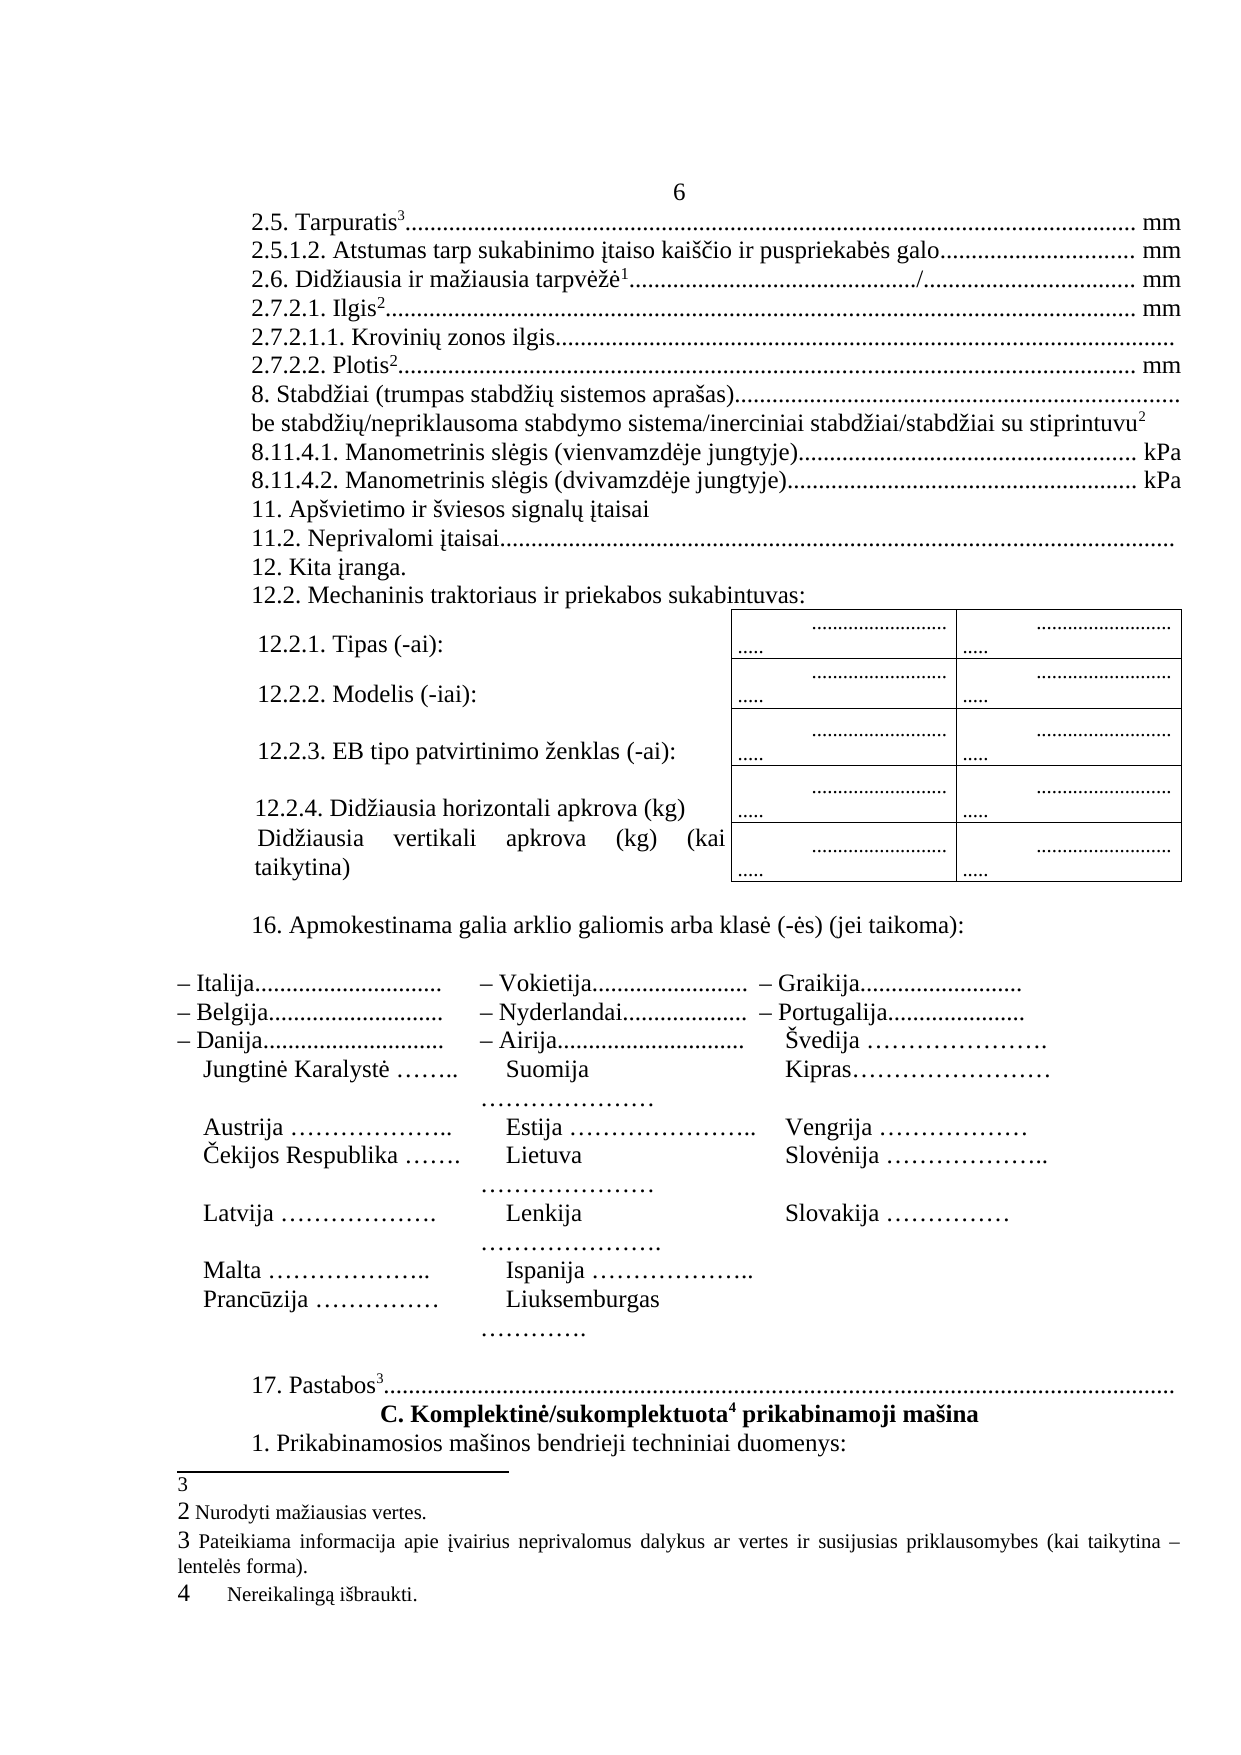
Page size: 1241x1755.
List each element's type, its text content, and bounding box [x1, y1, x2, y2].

table_cell  Vengrija ……………… [759, 1112, 1080, 1140]
table_header – Graikija.......................... [759, 968, 1080, 997]
text 1. Prikabinamosios mašinos bendrieji techniniai duomenys: [177, 1428, 1181, 1457]
text 8. Stabdžiai (trumpas stabdžių sistemos aprašas) [177, 379, 1181, 408]
table_cell [1145, 1198, 1181, 1255]
table_cell 12.2.3. EB tipo patvirtinimo ženklas (-ai): [177, 708, 731, 765]
table_cell – Airija.............................. [480, 1025, 759, 1054]
table_cell – Nyderlandai.................... [480, 997, 759, 1025]
table_cell [1109, 1054, 1145, 1112]
table_cell [759, 1255, 1080, 1284]
table_cell – Belgija............................ [177, 997, 480, 1025]
table_cell ............................... [732, 766, 956, 822]
table_cell ............................... [732, 659, 956, 707]
text 8.11.4.1. Manometrinis slėgis (vienvamzdėje jungtyje) kPa [177, 437, 1181, 465]
text 2.5. Tarpuratis .......................................... mm [177, 207, 1181, 235]
table_cell ............................... [732, 709, 956, 765]
table_cell  Slovėnija ……………….. [759, 1140, 1080, 1198]
table_cell 12.2.2. Modelis (-iai): [177, 658, 731, 707]
table_cell  Latvija ………………. [177, 1198, 480, 1255]
text 2.7.2.1.1. Krovinių zonos ilgis ........................ [177, 322, 1181, 350]
text Pateikiama informacija apie įvairius neprivalomus dalykus ar vertes ir susijusias priklausomybes (kai taikytina – lentelės forma). [177, 1525, 1181, 1578]
table_cell  Estija ………………….. [480, 1112, 759, 1140]
text 2.7.2.1. Ilgis2 ............................................ mm [177, 293, 1181, 322]
table_cell [1080, 1112, 1109, 1140]
table_cell Didžiausia vertikali apkrova (kg) (kai taikytina) [177, 822, 731, 881]
table_header [1080, 968, 1109, 997]
text C. Komplektinė/sukomplektuota prikabinamoji mašina [177, 1399, 1181, 1428]
text 11.2. Neprivalomi įtaisai .......................... [177, 523, 1181, 552]
text Nereikalingą išbraukti. [177, 1578, 1181, 1606]
table_cell  Čekijos Respublika ……. [177, 1140, 480, 1198]
table_cell – Danija............................. [177, 1025, 480, 1054]
table_cell [1080, 1054, 1109, 1112]
table_cell  Švedija …………………. [759, 1025, 1080, 1054]
table_cell [759, 1284, 1080, 1342]
table_cell [1109, 1112, 1145, 1140]
table_cell [1109, 1198, 1145, 1255]
text 11. Apšvietimo ir šviesos signalų įtaisai [177, 494, 1181, 523]
text 2.6. Didžiausia ir mažiausia tarpvėžė1............................................../ mm [177, 264, 1181, 293]
table_cell [1080, 1140, 1109, 1198]
text 2.7.2.2. Plotis2 .......................................... mm [177, 350, 1181, 379]
table_cell  Jungtinė Karalystė …….. [177, 1054, 480, 1112]
table_cell [1145, 1054, 1181, 1112]
table_cell [1109, 1255, 1145, 1284]
table_cell [1109, 997, 1145, 1025]
table_cell  Slovakija …………… [759, 1198, 1080, 1255]
table_cell [1145, 997, 1181, 1025]
table_cell ............................... [957, 823, 1181, 881]
table_cell [1080, 1255, 1109, 1284]
table_cell 12.2.4. Didžiausia horizontali apkrova (kg) [177, 765, 731, 822]
table_cell ............................... [732, 823, 956, 881]
table_cell [1080, 1198, 1109, 1255]
table_cell ............................... [957, 709, 1181, 765]
table_cell [1145, 1025, 1181, 1054]
table_cell [1080, 997, 1109, 1025]
table_cell  Austrija ……………….. [177, 1112, 480, 1140]
table_cell [1080, 1025, 1109, 1054]
text be stabdžių/nepriklausoma stabdymo sistema/inerciniai stabdžiai/stabdžiai su stiprintuvu [177, 408, 1181, 437]
table_cell  Liuksemburgas …………. [480, 1284, 759, 1342]
table_cell [1109, 1025, 1145, 1054]
table_cell [1145, 1284, 1181, 1342]
text Nurodyti mažiausias vertes. [177, 1496, 1181, 1525]
table_cell [1145, 1140, 1181, 1198]
text 8.11.4.2. Manometrinis slėgis (dvivamzdėje jungtyje) kPa [177, 465, 1181, 494]
text 12. Kita įranga. [177, 552, 1181, 580]
table_cell  Prancūzija …………… [177, 1284, 480, 1342]
table_cell  Ispanija ……………….. [480, 1255, 759, 1284]
table_cell [1145, 1255, 1181, 1284]
text 2.5.1.2. Atstumas tarp sukabinimo įtaiso kaiščio ir puspriekabės galo mm [177, 235, 1181, 264]
table_cell [1109, 1140, 1145, 1198]
table_cell [1145, 1112, 1181, 1140]
table_header – Italija.............................. [177, 968, 480, 997]
table_cell [1080, 1284, 1109, 1342]
table_header 12.2.1. Tipas (-ai): [177, 609, 731, 658]
table_cell [1109, 1284, 1145, 1342]
table_cell  Lenkija …………………. [480, 1198, 759, 1255]
text 12.2. Mechaninis traktoriaus ir priekabos sukabintuvas: [177, 580, 1181, 609]
table_cell  Malta ……………….. [177, 1255, 480, 1284]
table_header ............................... [732, 610, 956, 658]
table_cell  Suomija ………………… [480, 1054, 759, 1112]
table_cell ............................... [957, 659, 1181, 707]
table_cell ............................... [957, 766, 1181, 822]
text 17. Pastabos ............................................. [177, 1370, 1181, 1399]
table_header [1145, 968, 1181, 997]
table_header [1109, 968, 1145, 997]
table_cell  Kipras…………………… [759, 1054, 1080, 1112]
table_header – Vokietija......................... [480, 968, 759, 997]
table_header ............................... [957, 610, 1181, 658]
table_cell  Lietuva ………………… [480, 1140, 759, 1198]
text 16. Apmokestinama galia arklio galiomis arba klasė (-ės) (jei taikoma): [177, 910, 1181, 939]
table_cell – Portugalija...................... [759, 997, 1080, 1025]
